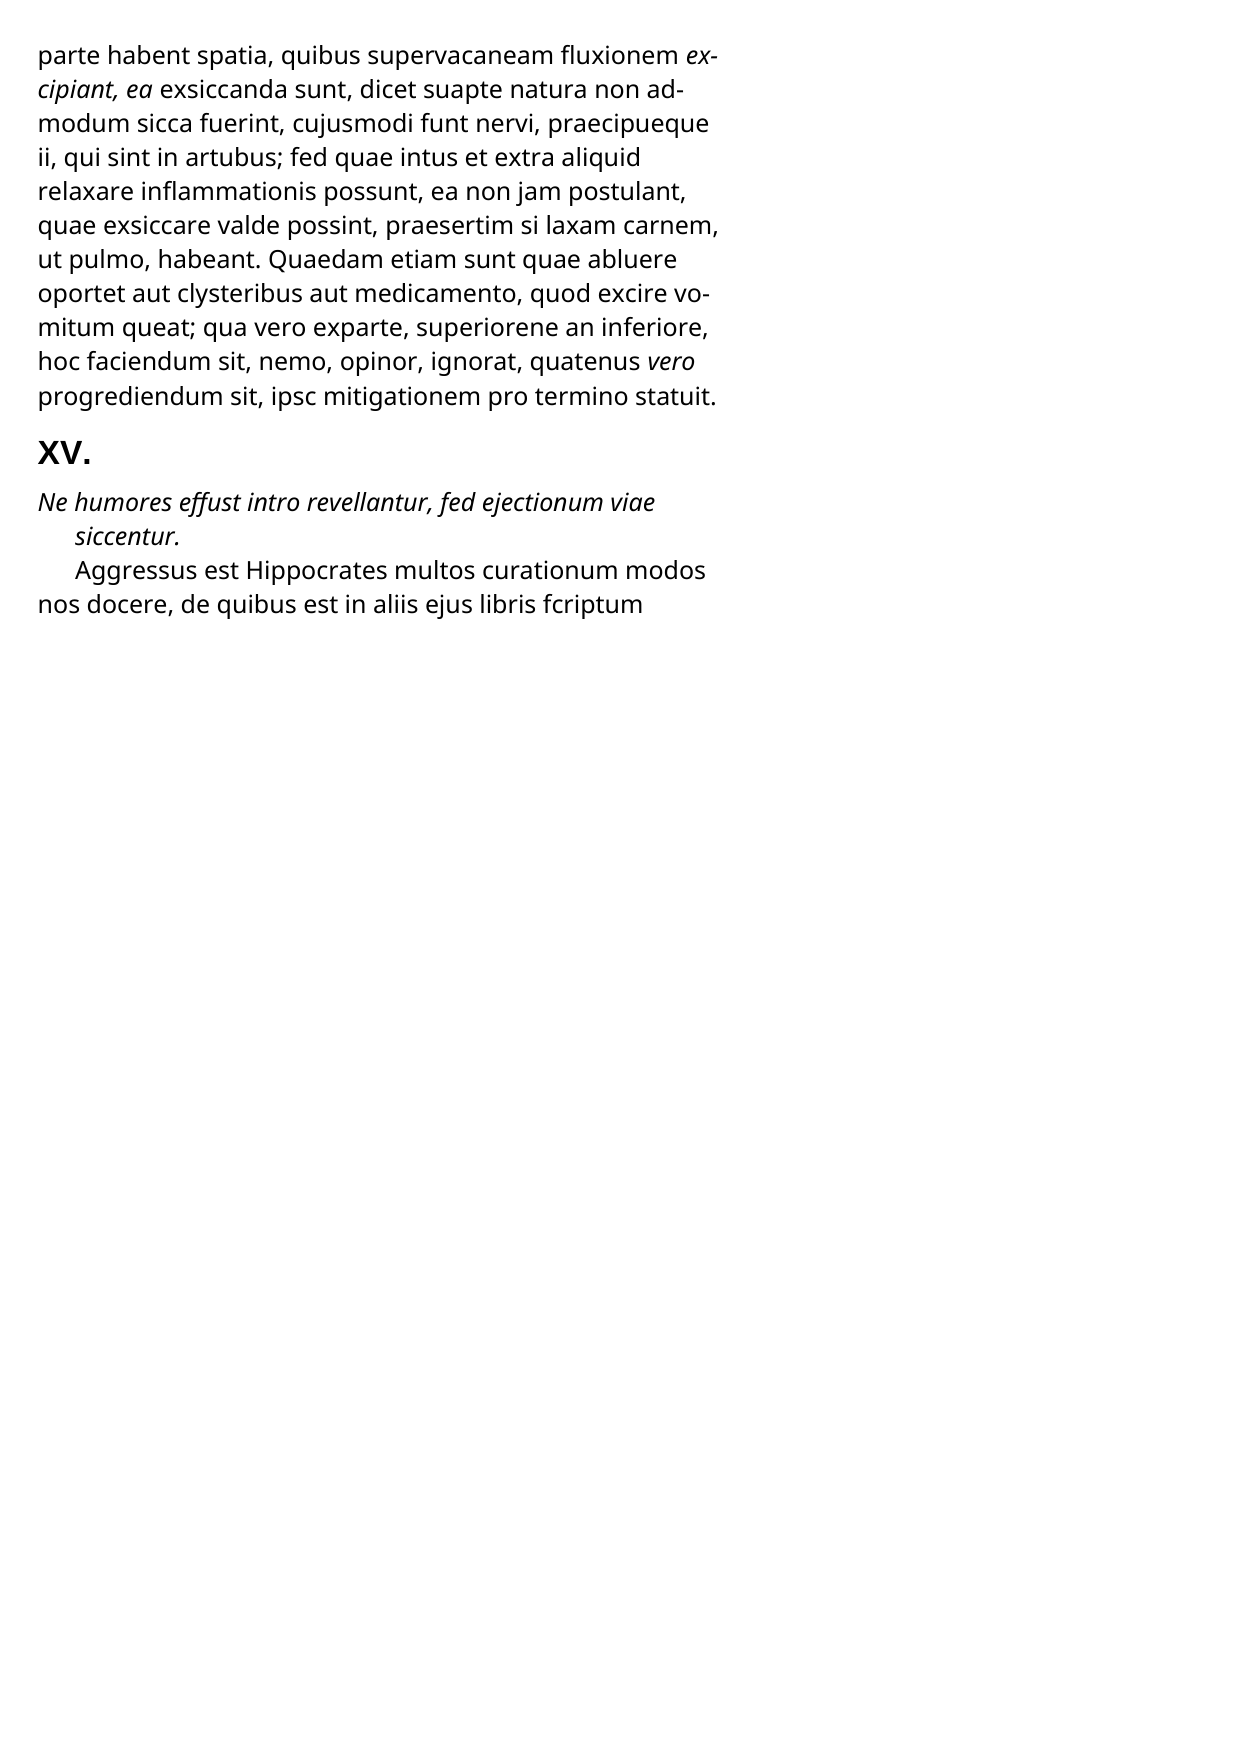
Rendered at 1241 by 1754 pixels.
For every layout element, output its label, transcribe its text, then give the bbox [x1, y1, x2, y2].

text Ne humores effust intro revellantur, fed ejectionum viae siccentur. [37, 484, 1203, 552]
text parte habent spatia, quibus supervacaneam fluxionem ex- cipiant, ea exsiccanda sunt, dicet suapte natura non ad- modum sicca fuerint, cujusmodi funt nervi, praecipueque ii, qui sint in artubus; fed quae intus et extra aliquid relaxare inflammationis possunt, ea non jam postulant, quae exsiccare valde possint, praesertim si laxam carnem, ut pulmo, habeant. Quaedam etiam sunt quae abluere oportet aut clysteribus aut medicamento, quod excire vo- mitum queat; qua vero exparte, superiorene an inferiore, hoc faciendum sit, nemo, opinor, ignorat, quatenus vero progrediendum sit, ipsc mitigationem pro termino statuit. [37, 37, 1203, 412]
subtitle XV. [37, 433, 1203, 472]
text Aggressus est Hippocrates multos curationum modos nos docere, de quibus est in aliis ejus libris fcriptum [37, 552, 1203, 620]
